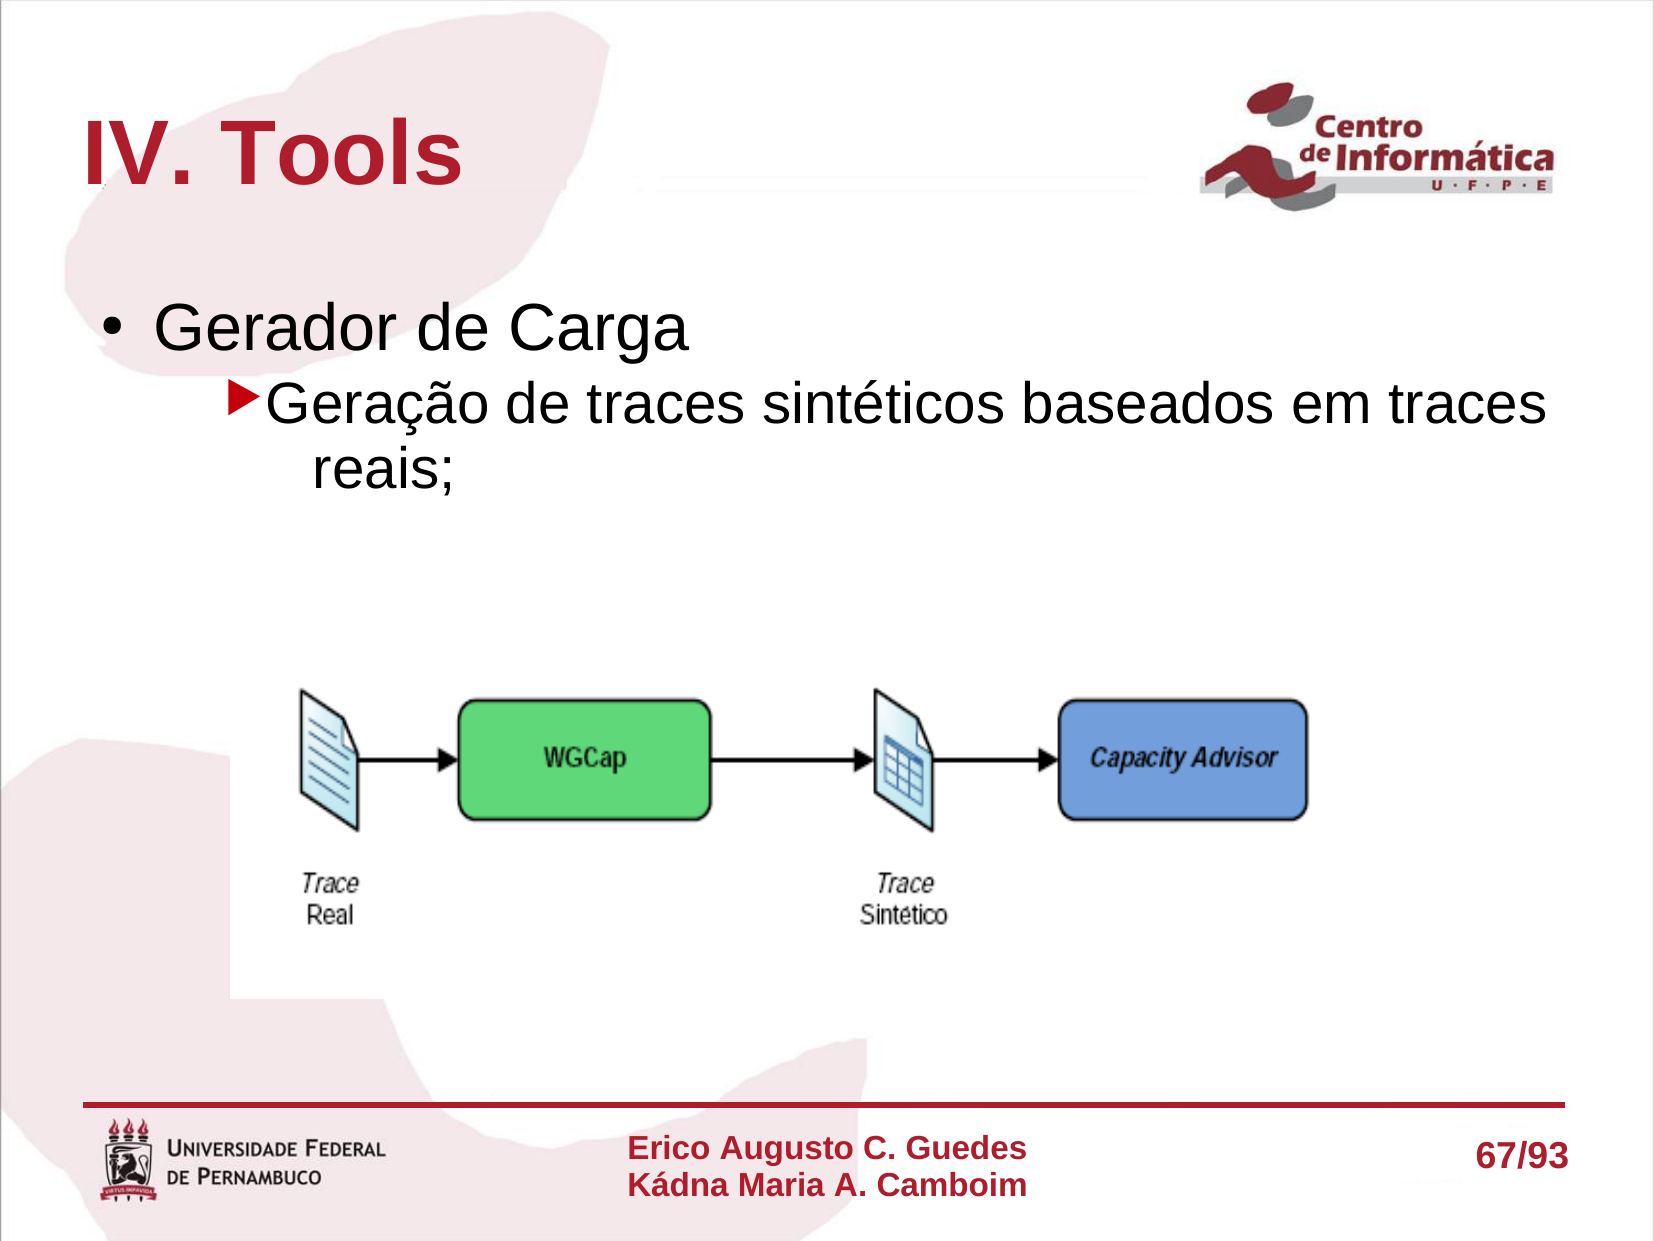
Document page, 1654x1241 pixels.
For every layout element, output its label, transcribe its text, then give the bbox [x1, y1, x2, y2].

title IV. Tools [82, 56, 1571, 250]
list Gerador de Carga Geração de traces sintéticos baseados em traces reais; [82, 290, 1571, 1094]
picture [0, 0, 1654, 1241]
